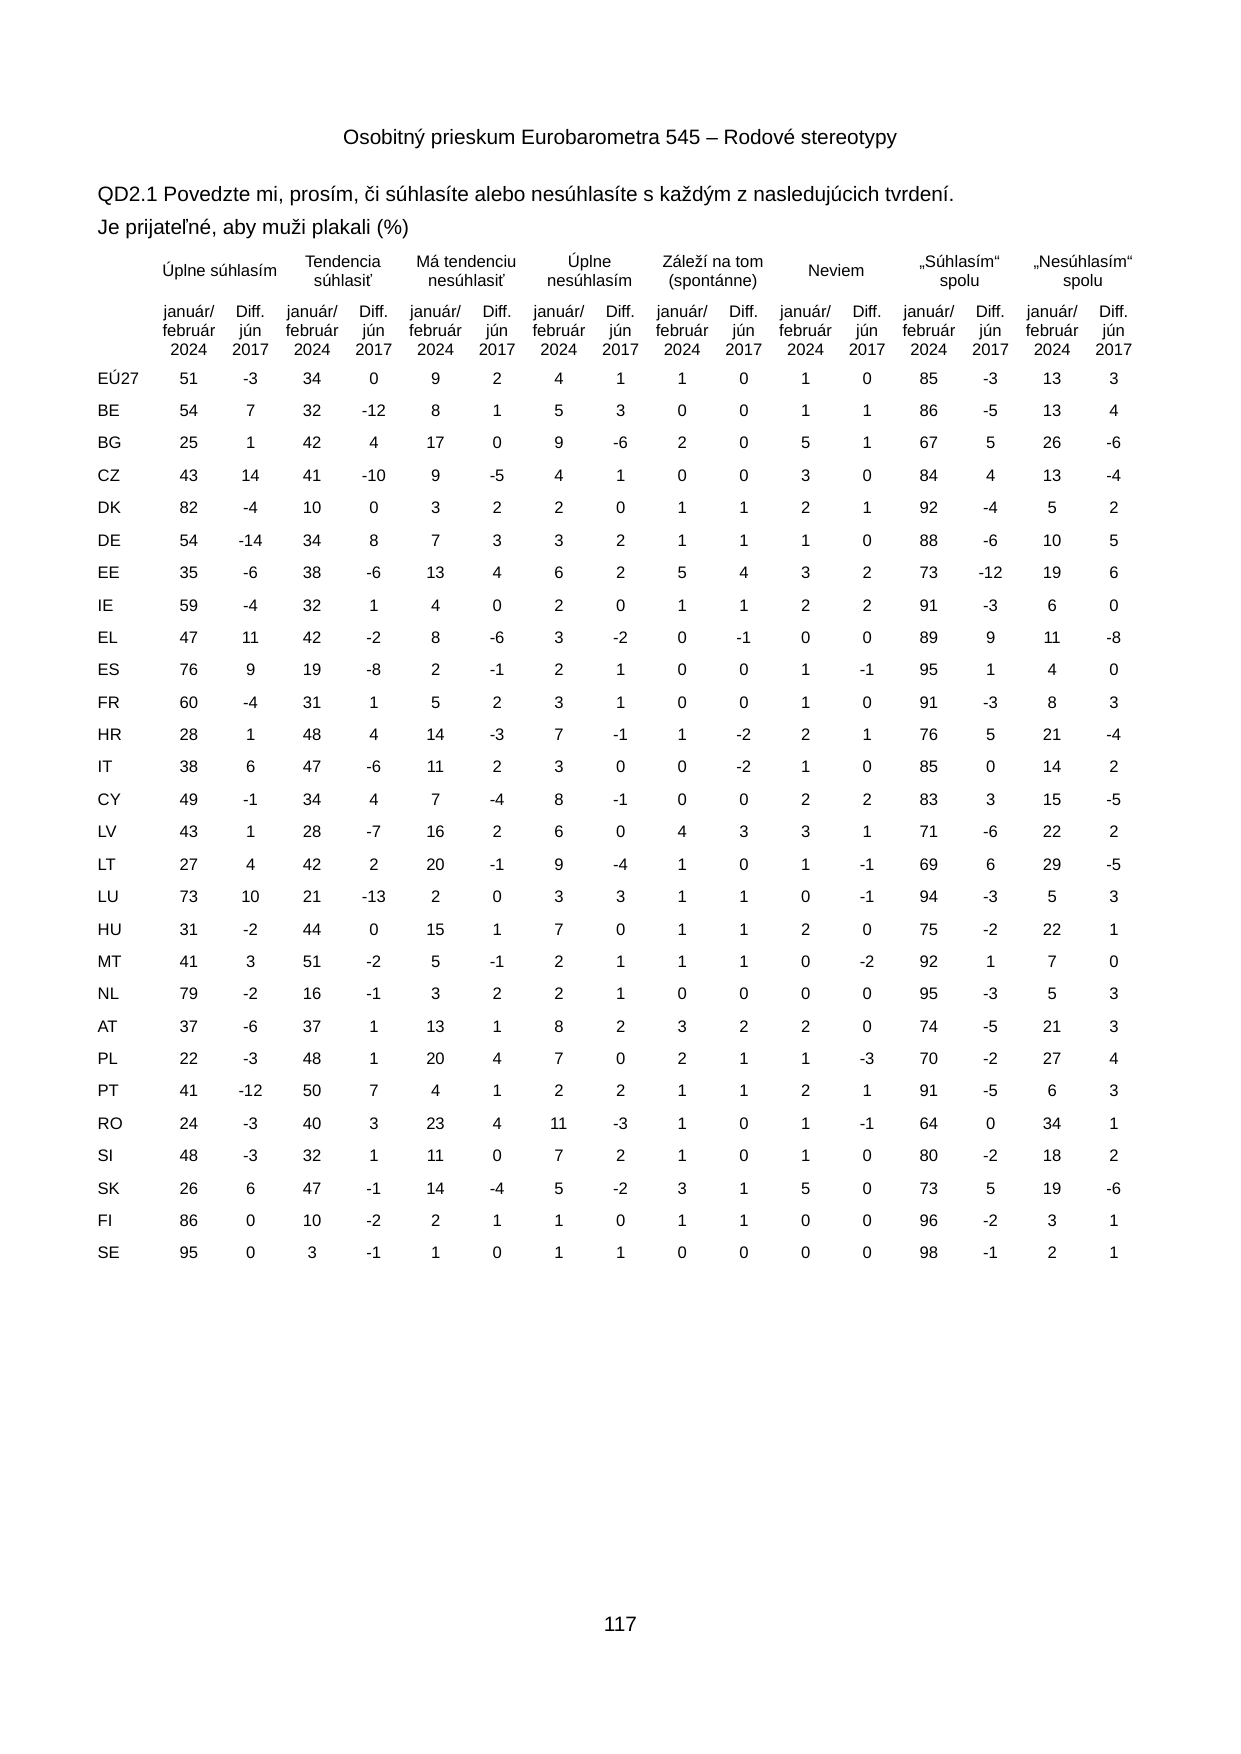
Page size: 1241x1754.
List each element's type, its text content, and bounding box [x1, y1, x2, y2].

table_cell 1 [343, 589, 404, 621]
table_cell 16 [281, 978, 343, 1010]
table_cell 5 [528, 1172, 589, 1204]
table_cell 6 [1083, 556, 1144, 589]
table_cell -2 [343, 1204, 404, 1237]
table_cell -5 [1083, 848, 1144, 880]
table_cell 3 [590, 880, 651, 913]
table_cell 0 [651, 978, 713, 1010]
table_cell -1 [836, 654, 898, 686]
table_cell 1 [466, 1010, 528, 1042]
table_cell 20 [405, 1042, 466, 1075]
table_cell -1 [466, 654, 528, 686]
table_cell 9 [528, 848, 589, 880]
table_cell 47 [281, 751, 343, 783]
table_cell 2 [466, 362, 528, 394]
table_cell 35 [158, 556, 219, 589]
table_cell 22 [1021, 816, 1083, 848]
table_cell 14 [1021, 751, 1083, 783]
table_cell 34 [1021, 1107, 1083, 1139]
table_cell 0 [651, 654, 713, 686]
table_cell 4 [466, 1042, 528, 1075]
table_cell 1 [1083, 913, 1144, 945]
table_cell 54 [158, 394, 219, 427]
table_cell 2 [590, 1010, 651, 1042]
table_cell 20 [405, 848, 466, 880]
table_cell január/február 2024 [775, 299, 836, 362]
table_cell 8 [1021, 686, 1083, 718]
table_cell 11 [405, 1140, 466, 1172]
table_cell 70 [898, 1042, 959, 1075]
table_cell -1 [960, 1237, 1021, 1269]
table_cell 2 [466, 686, 528, 718]
table_cell -12 [220, 1075, 281, 1107]
table_cell IE [95, 589, 158, 621]
table_cell 1 [651, 718, 713, 751]
table_cell 19 [281, 654, 343, 686]
table_cell 7 [405, 524, 466, 556]
table_cell 31 [281, 686, 343, 718]
table_cell 2 [528, 654, 589, 686]
table_cell 1 [960, 945, 1021, 977]
table_cell 1 [651, 589, 713, 621]
table_cell FI [95, 1204, 158, 1237]
table_cell 0 [836, 1237, 898, 1269]
table_cell EL [95, 621, 158, 653]
table_cell 1 [960, 654, 1021, 686]
table_cell 0 [775, 1204, 836, 1237]
table_cell 73 [898, 556, 959, 589]
table_cell -5 [466, 459, 528, 492]
table_cell 6 [220, 751, 281, 783]
table_cell HU [95, 913, 158, 945]
table_cell 64 [898, 1107, 959, 1139]
table_cell 23 [405, 1107, 466, 1139]
table_cell 1 [466, 1075, 528, 1107]
table_cell -4 [466, 783, 528, 816]
table_cell -1 [590, 783, 651, 816]
table_cell 0 [590, 913, 651, 945]
table_cell 4 [405, 1075, 466, 1107]
table_cell -3 [960, 362, 1021, 394]
table_cell -2 [960, 1042, 1021, 1075]
table_cell -1 [220, 783, 281, 816]
table_cell 9 [405, 459, 466, 492]
table_cell 43 [158, 816, 219, 848]
table_cell 4 [1083, 1042, 1144, 1075]
table_cell 3 [775, 816, 836, 848]
table_cell 0 [343, 362, 404, 394]
table_cell 19 [1021, 556, 1083, 589]
table_cell 2 [775, 913, 836, 945]
table_cell PT [95, 1075, 158, 1107]
table_cell 0 [836, 1010, 898, 1042]
table_cell 0 [775, 621, 836, 653]
table_cell 2 [1083, 492, 1144, 524]
table_cell január/február 2024 [405, 299, 466, 362]
table_cell 3 [343, 1107, 404, 1139]
table_cell 1 [651, 1204, 713, 1237]
table_cell 51 [158, 362, 219, 394]
table_cell 21 [281, 880, 343, 913]
table_cell 1 [590, 362, 651, 394]
table_cell 3 [1083, 880, 1144, 913]
table_cell január/február 2024 [1021, 299, 1083, 362]
table_cell 44 [281, 913, 343, 945]
table_cell 4 [960, 459, 1021, 492]
table_cell [95, 299, 158, 362]
table_cell 96 [898, 1204, 959, 1237]
table_cell 74 [898, 1010, 959, 1042]
table_cell 2 [1083, 816, 1144, 848]
table_cell 1 [775, 1042, 836, 1075]
table_cell 15 [1021, 783, 1083, 816]
table_cell 2 [1083, 1140, 1144, 1172]
table_cell -3 [590, 1107, 651, 1139]
table_cell 5 [960, 427, 1021, 459]
table_cell 1 [713, 1172, 774, 1204]
table_cell -2 [960, 913, 1021, 945]
table_cell -1 [836, 1107, 898, 1139]
table_cell 6 [220, 1172, 281, 1204]
table_cell 1 [528, 1237, 589, 1269]
table_cell 9 [405, 362, 466, 394]
table_cell -1 [343, 1237, 404, 1269]
table_cell 1 [343, 1042, 404, 1075]
table_cell 22 [158, 1042, 219, 1075]
table_cell -4 [1083, 718, 1144, 751]
table_cell -4 [960, 492, 1021, 524]
table_cell 24 [158, 1107, 219, 1139]
table_cell január/február 2024 [898, 299, 959, 362]
table_cell 2 [466, 751, 528, 783]
table_cell 2 [836, 556, 898, 589]
table_cell -3 [960, 880, 1021, 913]
table_cell 3 [1021, 1204, 1083, 1237]
table_cell -6 [1083, 427, 1144, 459]
table_cell 14 [220, 459, 281, 492]
table_cell 4 [405, 589, 466, 621]
table_cell 0 [1083, 945, 1144, 977]
table_cell 5 [1021, 978, 1083, 1010]
table_cell -2 [960, 1140, 1021, 1172]
table_cell 91 [898, 589, 959, 621]
table_cell 1 [836, 1075, 898, 1107]
table_cell 73 [898, 1172, 959, 1204]
table_cell -8 [343, 654, 404, 686]
table_cell 0 [1083, 589, 1144, 621]
table_cell 3 [220, 945, 281, 977]
table_cell -1 [713, 621, 774, 653]
table_cell -5 [960, 1010, 1021, 1042]
table_cell -6 [343, 751, 404, 783]
table_cell 2 [528, 1075, 589, 1107]
table_cell 2 [836, 783, 898, 816]
table_cell 5 [1083, 524, 1144, 556]
table_cell 0 [713, 783, 774, 816]
table_cell 91 [898, 686, 959, 718]
table_cell 0 [836, 1140, 898, 1172]
table_cell SE [95, 1237, 158, 1269]
table_cell 7 [528, 718, 589, 751]
table_cell -6 [466, 621, 528, 653]
table_cell 92 [898, 492, 959, 524]
table_cell 6 [1021, 1075, 1083, 1107]
table_cell 0 [651, 751, 713, 783]
table_cell 4 [343, 783, 404, 816]
table_cell 13 [1021, 459, 1083, 492]
table_cell 1 [590, 945, 651, 977]
table_cell 95 [898, 978, 959, 1010]
table_cell -5 [1083, 783, 1144, 816]
table_cell -6 [220, 556, 281, 589]
table_cell 0 [713, 1237, 774, 1269]
table_cell 4 [466, 1107, 528, 1139]
table_cell 1 [651, 1075, 713, 1107]
table_cell 0 [836, 1172, 898, 1204]
table_cell 0 [836, 524, 898, 556]
table_cell 0 [1083, 654, 1144, 686]
table_cell 10 [220, 880, 281, 913]
table_cell 26 [158, 1172, 219, 1204]
table_cell 2 [590, 524, 651, 556]
table_cell -4 [220, 492, 281, 524]
table_cell 22 [1021, 913, 1083, 945]
table_cell 86 [898, 394, 959, 427]
table_cell -6 [960, 816, 1021, 848]
table_cell RO [95, 1107, 158, 1139]
table_cell -1 [836, 848, 898, 880]
table_cell január/február 2024 [528, 299, 589, 362]
table_cell 0 [466, 1140, 528, 1172]
table_cell 0 [713, 1140, 774, 1172]
table_cell 5 [1021, 880, 1083, 913]
table_cell 28 [158, 718, 219, 751]
table_cell 59 [158, 589, 219, 621]
table_cell 3 [651, 1010, 713, 1042]
table_cell 0 [960, 1107, 1021, 1139]
table_cell 2 [405, 1204, 466, 1237]
table_cell -2 [590, 621, 651, 653]
table_cell 2 [343, 848, 404, 880]
table_cell -13 [343, 880, 404, 913]
table_cell -7 [343, 816, 404, 848]
table_cell 85 [898, 751, 959, 783]
table_cell 0 [775, 1237, 836, 1269]
table_cell 1 [1083, 1204, 1144, 1237]
table_cell -2 [960, 1204, 1021, 1237]
table_cell 37 [281, 1010, 343, 1042]
table_cell Záleží na tom (spontánne) [651, 243, 774, 299]
table_cell 1 [651, 362, 713, 394]
table_cell 1 [405, 1237, 466, 1269]
table_cell 0 [836, 621, 898, 653]
table_cell 7 [343, 1075, 404, 1107]
table_cell LT [95, 848, 158, 880]
table_cell 1 [466, 394, 528, 427]
table_cell 95 [158, 1237, 219, 1269]
table_cell 17 [405, 427, 466, 459]
table_cell -2 [220, 913, 281, 945]
table_cell 47 [158, 621, 219, 653]
table_cell SK [95, 1172, 158, 1204]
table_header QD2.1 Povedzte mi, prosím, či súhlasíte alebo nesúhlasíte s každým z nasledujúcich tvrdení. [95, 178, 1144, 210]
table_cell 2 [775, 589, 836, 621]
table_cell 11 [220, 621, 281, 653]
table_cell 1 [836, 816, 898, 848]
table_cell 0 [836, 459, 898, 492]
table_cell 2 [590, 1140, 651, 1172]
table_cell Je prijateľné, aby muži plakali (%) [95, 210, 1144, 243]
table_cell -3 [960, 978, 1021, 1010]
table_cell Tendencia súhlasiť [281, 243, 404, 299]
table_cell 3 [775, 556, 836, 589]
table_cell 2 [1021, 1237, 1083, 1269]
table_cell 6 [528, 556, 589, 589]
table_cell -14 [220, 524, 281, 556]
table_cell 82 [158, 492, 219, 524]
table_cell 76 [898, 718, 959, 751]
table_cell 2 [466, 492, 528, 524]
table_cell 0 [775, 978, 836, 1010]
table_cell 91 [898, 1075, 959, 1107]
table_cell 0 [651, 686, 713, 718]
table_cell Diff. jún 2017 [836, 299, 898, 362]
table_cell 1 [713, 880, 774, 913]
table_cell 1 [836, 718, 898, 751]
table_cell 1 [590, 459, 651, 492]
table_cell 5 [528, 394, 589, 427]
table_cell 8 [528, 783, 589, 816]
table_cell 0 [836, 913, 898, 945]
table_cell 4 [343, 427, 404, 459]
table_cell -1 [466, 945, 528, 977]
table_cell 1 [651, 492, 713, 524]
table_cell 3 [528, 686, 589, 718]
table_cell 15 [405, 913, 466, 945]
table_cell 0 [651, 394, 713, 427]
table_cell 2 [466, 816, 528, 848]
table_cell 25 [158, 427, 219, 459]
table_cell január/február 2024 [651, 299, 713, 362]
table_cell 0 [651, 621, 713, 653]
table_cell 1 [713, 1075, 774, 1107]
table_cell 6 [528, 816, 589, 848]
table_cell 31 [158, 913, 219, 945]
table_cell 3 [1083, 978, 1144, 1010]
table_cell 42 [281, 621, 343, 653]
table_cell 27 [158, 848, 219, 880]
table_cell 2 [590, 1075, 651, 1107]
table_cell 0 [466, 880, 528, 913]
table_cell 1 [343, 1140, 404, 1172]
table_cell 3 [651, 1172, 713, 1204]
table_cell 13 [1021, 362, 1083, 394]
table_cell Diff. jún 2017 [1083, 299, 1144, 362]
table_cell -4 [466, 1172, 528, 1204]
table_cell 38 [158, 751, 219, 783]
table_cell -3 [220, 1107, 281, 1139]
table_cell 8 [343, 524, 404, 556]
table_cell 5 [1021, 492, 1083, 524]
table_cell 3 [960, 783, 1021, 816]
table_cell 0 [836, 1204, 898, 1237]
table_cell LV [95, 816, 158, 848]
table_cell 1 [713, 524, 774, 556]
table_cell 2 [528, 492, 589, 524]
table_cell EÚ27 [95, 362, 158, 394]
table_cell 0 [713, 848, 774, 880]
table_cell 7 [528, 1140, 589, 1172]
table_cell 4 [528, 362, 589, 394]
table_cell -12 [960, 556, 1021, 589]
table_cell 3 [528, 621, 589, 653]
table_cell 5 [960, 718, 1021, 751]
table_cell BG [95, 427, 158, 459]
table_cell -4 [590, 848, 651, 880]
table_cell 0 [713, 394, 774, 427]
table_cell -2 [343, 621, 404, 653]
table_cell 4 [713, 556, 774, 589]
table_cell -12 [343, 394, 404, 427]
table_cell -3 [466, 718, 528, 751]
table_cell 0 [713, 654, 774, 686]
table_cell 32 [281, 1140, 343, 1172]
table_cell 1 [651, 524, 713, 556]
table_cell 34 [281, 783, 343, 816]
table_cell LU [95, 880, 158, 913]
table_cell 3 [1083, 1075, 1144, 1107]
table_cell 1 [1083, 1237, 1144, 1269]
table_cell 19 [1021, 1172, 1083, 1204]
table_cell -6 [343, 556, 404, 589]
table_cell „Nesúhlasím“ spolu [1021, 243, 1144, 299]
table_cell 83 [898, 783, 959, 816]
table_cell 4 [528, 459, 589, 492]
table_cell -1 [343, 1172, 404, 1204]
table_cell 7 [528, 913, 589, 945]
table_cell 4 [1021, 654, 1083, 686]
table_cell 5 [775, 427, 836, 459]
table_cell 1 [343, 686, 404, 718]
table_cell 98 [898, 1237, 959, 1269]
table_cell 1 [343, 1010, 404, 1042]
table_cell 0 [220, 1204, 281, 1237]
table_cell 75 [898, 913, 959, 945]
table_cell -8 [1083, 621, 1144, 653]
table_cell 1 [836, 492, 898, 524]
table_cell 1 [713, 589, 774, 621]
table_cell 86 [158, 1204, 219, 1237]
table_cell 27 [1021, 1042, 1083, 1075]
table_cell 0 [343, 492, 404, 524]
table_cell 0 [590, 1042, 651, 1075]
table_cell -6 [960, 524, 1021, 556]
table_cell 60 [158, 686, 219, 718]
table_cell 32 [281, 394, 343, 427]
table_cell 2 [1083, 751, 1144, 783]
table_cell 84 [898, 459, 959, 492]
table_cell 48 [281, 1042, 343, 1075]
table_cell MT [95, 945, 158, 977]
table_cell 0 [651, 783, 713, 816]
table_cell FR [95, 686, 158, 718]
table_cell -3 [220, 1140, 281, 1172]
table_cell 40 [281, 1107, 343, 1139]
table_cell 0 [713, 686, 774, 718]
table_cell 41 [158, 945, 219, 977]
table_cell 0 [713, 362, 774, 394]
table_cell 29 [1021, 848, 1083, 880]
table_cell 92 [898, 945, 959, 977]
table_cell 1 [775, 751, 836, 783]
table_cell 16 [405, 816, 466, 848]
table_cell 47 [281, 1172, 343, 1204]
table_cell 2 [405, 654, 466, 686]
table_cell 21 [1021, 718, 1083, 751]
table_cell -3 [960, 686, 1021, 718]
table_cell 8 [528, 1010, 589, 1042]
table_cell CZ [95, 459, 158, 492]
table_cell 0 [960, 751, 1021, 783]
table_cell 5 [405, 686, 466, 718]
table_cell 1 [220, 427, 281, 459]
table_cell 21 [1021, 1010, 1083, 1042]
table_cell 6 [960, 848, 1021, 880]
table_cell 69 [898, 848, 959, 880]
table_cell 1 [775, 686, 836, 718]
table_cell Diff. jún 2017 [220, 299, 281, 362]
table_cell 0 [651, 1237, 713, 1269]
table_cell SI [95, 1140, 158, 1172]
table_cell 5 [775, 1172, 836, 1204]
table_cell 3 [775, 459, 836, 492]
table_cell -1 [836, 880, 898, 913]
table_cell 2 [836, 589, 898, 621]
table_cell 32 [281, 589, 343, 621]
table_cell 37 [158, 1010, 219, 1042]
table_cell 1 [713, 492, 774, 524]
table_cell 41 [281, 459, 343, 492]
table_cell 26 [1021, 427, 1083, 459]
table_cell 2 [651, 1042, 713, 1075]
table_cell 18 [1021, 1140, 1083, 1172]
table_cell -4 [1083, 459, 1144, 492]
table_cell 1 [713, 1204, 774, 1237]
table_cell -2 [713, 751, 774, 783]
table_cell 4 [343, 718, 404, 751]
table_cell 0 [836, 751, 898, 783]
table_cell PL [95, 1042, 158, 1075]
table_cell 1 [466, 1204, 528, 1237]
table_cell 2 [528, 978, 589, 1010]
table_cell 3 [1083, 362, 1144, 394]
table_cell 38 [281, 556, 343, 589]
table_cell 76 [158, 654, 219, 686]
table_cell 3 [528, 524, 589, 556]
table_cell 0 [713, 1107, 774, 1139]
table_cell 1 [651, 1140, 713, 1172]
table_cell 1 [713, 1042, 774, 1075]
table_cell 2 [775, 1075, 836, 1107]
table_cell 5 [651, 556, 713, 589]
table_cell NL [95, 978, 158, 1010]
table_cell 42 [281, 427, 343, 459]
table_cell 1 [775, 654, 836, 686]
table_cell -4 [220, 686, 281, 718]
table_cell 1 [466, 913, 528, 945]
table_cell 34 [281, 362, 343, 394]
table_cell DK [95, 492, 158, 524]
table_cell 1 [590, 686, 651, 718]
table_cell 0 [590, 751, 651, 783]
table_cell 0 [590, 492, 651, 524]
table_cell 7 [528, 1042, 589, 1075]
table_cell Diff. jún 2017 [466, 299, 528, 362]
table_cell 0 [220, 1237, 281, 1269]
table_cell 0 [590, 589, 651, 621]
table_cell 2 [651, 427, 713, 459]
table_cell -1 [590, 718, 651, 751]
table_cell 9 [528, 427, 589, 459]
table_cell 3 [1083, 1010, 1144, 1042]
table_cell 2 [775, 1010, 836, 1042]
table_cell 0 [713, 427, 774, 459]
table_cell 42 [281, 848, 343, 880]
table_cell 14 [405, 718, 466, 751]
table_cell 11 [528, 1107, 589, 1139]
table_cell 8 [405, 394, 466, 427]
table_cell Úplne súhlasím [158, 243, 281, 299]
table_cell -2 [713, 718, 774, 751]
table_cell -2 [220, 978, 281, 1010]
table_cell 2 [713, 1010, 774, 1042]
table_cell Diff. jún 2017 [960, 299, 1021, 362]
table_cell 0 [590, 816, 651, 848]
table_cell 94 [898, 880, 959, 913]
table_cell HR [95, 718, 158, 751]
table_cell 3 [1083, 686, 1144, 718]
table_cell DE [95, 524, 158, 556]
table_cell -2 [343, 945, 404, 977]
table_cell 3 [281, 1237, 343, 1269]
table_cell 1 [1083, 1107, 1144, 1139]
table_cell Diff. jún 2017 [713, 299, 774, 362]
table_cell 34 [281, 524, 343, 556]
table_cell 2 [775, 492, 836, 524]
table_cell -3 [960, 589, 1021, 621]
table_cell 0 [713, 978, 774, 1010]
table_cell 0 [775, 880, 836, 913]
table_cell 1 [836, 427, 898, 459]
table_cell Neviem [775, 243, 898, 299]
table_cell 0 [651, 459, 713, 492]
table_cell -5 [960, 394, 1021, 427]
table_cell 1 [590, 978, 651, 1010]
table_cell 4 [220, 848, 281, 880]
table_cell 4 [466, 556, 528, 589]
table_cell 67 [898, 427, 959, 459]
table_cell 9 [220, 654, 281, 686]
table_cell 88 [898, 524, 959, 556]
table_cell 14 [405, 1172, 466, 1204]
table_cell 4 [651, 816, 713, 848]
table_cell január/február 2024 [281, 299, 343, 362]
table_cell 4 [1083, 394, 1144, 427]
table_cell -4 [220, 589, 281, 621]
table_cell 0 [466, 589, 528, 621]
table_cell ES [95, 654, 158, 686]
table_cell január/február 2024 [158, 299, 219, 362]
table_cell Úplne nesúhlasím [528, 243, 651, 299]
table_cell -1 [466, 848, 528, 880]
table_cell 85 [898, 362, 959, 394]
table_cell 11 [1021, 621, 1083, 653]
table_cell „Súhlasím“ spolu [898, 243, 1021, 299]
table_cell 79 [158, 978, 219, 1010]
table_cell 1 [651, 848, 713, 880]
table_cell 0 [775, 945, 836, 977]
table_cell CY [95, 783, 158, 816]
table_cell 73 [158, 880, 219, 913]
table_cell 1 [775, 524, 836, 556]
table_cell -1 [343, 978, 404, 1010]
table_cell 1 [651, 1107, 713, 1139]
table_cell 2 [466, 978, 528, 1010]
table_cell 1 [651, 913, 713, 945]
table_cell 0 [836, 686, 898, 718]
table_cell EE [95, 556, 158, 589]
table_cell 3 [528, 751, 589, 783]
table_cell 41 [158, 1075, 219, 1107]
table_cell 71 [898, 816, 959, 848]
table_cell 0 [836, 362, 898, 394]
table_cell 1 [775, 362, 836, 394]
table_cell 2 [528, 945, 589, 977]
table_cell IT [95, 751, 158, 783]
table_cell BE [95, 394, 158, 427]
table_cell 1 [220, 816, 281, 848]
table_cell 3 [590, 394, 651, 427]
table_cell -3 [220, 362, 281, 394]
table_cell 1 [590, 1237, 651, 1269]
table_cell 51 [281, 945, 343, 977]
table_cell 1 [775, 1107, 836, 1139]
table_cell 2 [590, 556, 651, 589]
table_cell 1 [775, 848, 836, 880]
table_cell -5 [960, 1075, 1021, 1107]
table_cell 80 [898, 1140, 959, 1172]
table_cell 3 [528, 880, 589, 913]
table_cell 1 [713, 945, 774, 977]
table_cell 54 [158, 524, 219, 556]
table_cell 9 [960, 621, 1021, 653]
table_cell 0 [466, 1237, 528, 1269]
table_cell 3 [405, 978, 466, 1010]
table_cell 1 [220, 718, 281, 751]
table_cell 95 [898, 654, 959, 686]
table_cell 10 [281, 1204, 343, 1237]
table_cell 28 [281, 816, 343, 848]
table_cell 49 [158, 783, 219, 816]
table_cell 3 [713, 816, 774, 848]
table_cell 10 [281, 492, 343, 524]
table_cell 2 [528, 589, 589, 621]
table_cell Diff. jún 2017 [590, 299, 651, 362]
table_cell 1 [713, 913, 774, 945]
table_cell 5 [405, 945, 466, 977]
table_cell -6 [220, 1010, 281, 1042]
table_cell 1 [836, 394, 898, 427]
table_cell 5 [960, 1172, 1021, 1204]
table_cell -3 [836, 1042, 898, 1075]
table_cell -2 [590, 1172, 651, 1204]
table_cell 7 [1021, 945, 1083, 977]
table_cell -2 [836, 945, 898, 977]
table_cell [95, 243, 158, 299]
table_cell 8 [405, 621, 466, 653]
table_cell 89 [898, 621, 959, 653]
table_cell 13 [405, 556, 466, 589]
table_cell 2 [405, 880, 466, 913]
table_cell 6 [1021, 589, 1083, 621]
table_cell 7 [405, 783, 466, 816]
table_cell AT [95, 1010, 158, 1042]
table_cell 1 [651, 880, 713, 913]
table_cell Diff. jún 2017 [343, 299, 404, 362]
table_cell 10 [1021, 524, 1083, 556]
table_cell 48 [281, 718, 343, 751]
table_cell 1 [775, 1140, 836, 1172]
table_cell 0 [713, 459, 774, 492]
table_cell 50 [281, 1075, 343, 1107]
table_cell 1 [528, 1204, 589, 1237]
table_cell 13 [405, 1010, 466, 1042]
table_cell -10 [343, 459, 404, 492]
table_cell 0 [343, 913, 404, 945]
table_cell 1 [775, 394, 836, 427]
table_cell 43 [158, 459, 219, 492]
table_cell 11 [405, 751, 466, 783]
table_cell 2 [775, 718, 836, 751]
table_cell 13 [1021, 394, 1083, 427]
table_cell 48 [158, 1140, 219, 1172]
table_cell 1 [590, 654, 651, 686]
table_cell Má tendenciu nesúhlasiť [405, 243, 528, 299]
table_cell 0 [590, 1204, 651, 1237]
table_cell -6 [590, 427, 651, 459]
table_cell 3 [405, 492, 466, 524]
table_cell 7 [220, 394, 281, 427]
table_cell 0 [836, 978, 898, 1010]
table_cell -3 [220, 1042, 281, 1075]
table_cell 1 [651, 945, 713, 977]
table_cell 0 [466, 427, 528, 459]
table_cell 3 [466, 524, 528, 556]
table_cell -6 [1083, 1172, 1144, 1204]
table_cell 2 [775, 783, 836, 816]
